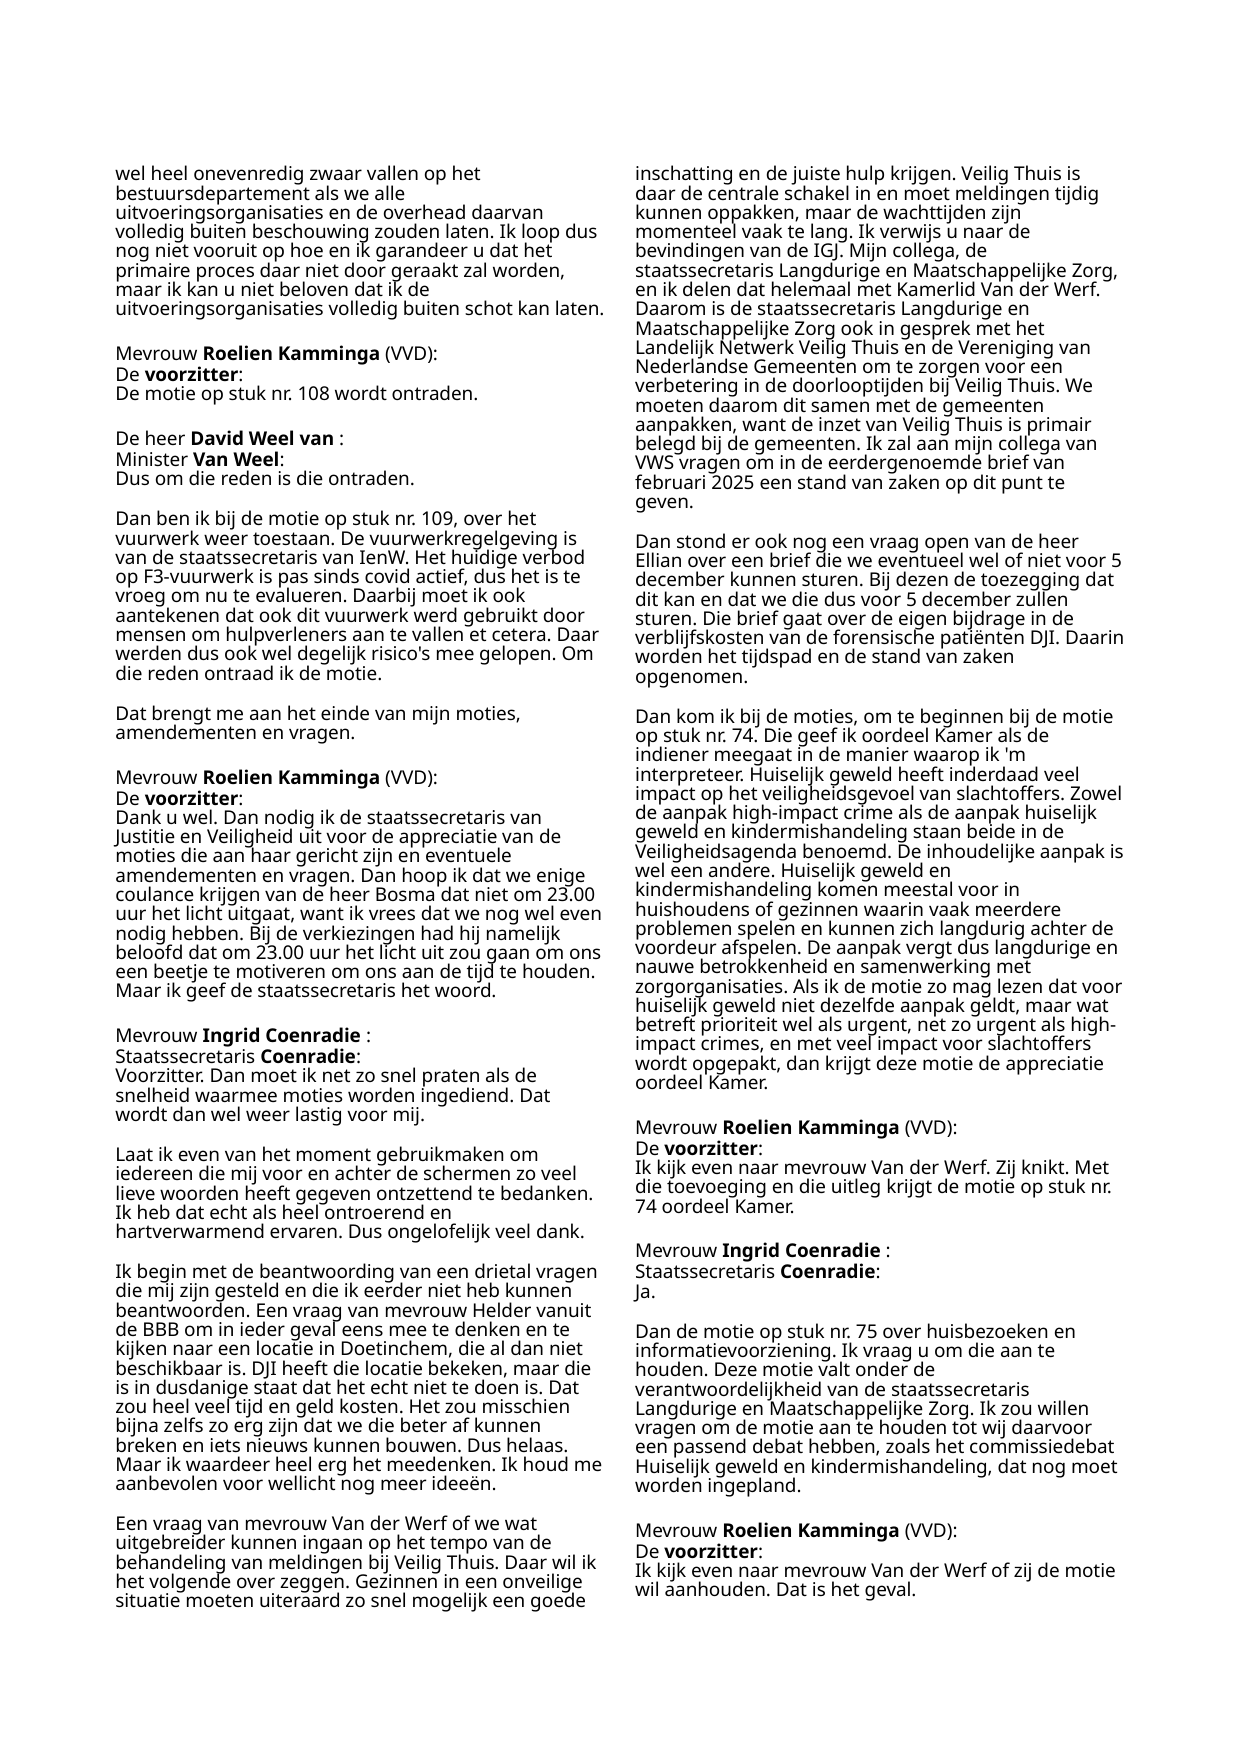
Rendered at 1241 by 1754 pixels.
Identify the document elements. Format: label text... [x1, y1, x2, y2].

text De motie op stuk nr. 108 wordt ontraden. [115, 385, 605, 404]
text Mevrouw Roelien Kamminga (VVD): [115, 340, 605, 366]
text Staatssecretaris Coenradie: [635, 1263, 1125, 1283]
text Voorzitter. Dan moet ik net zo snel praten als de snelheid waarmee moties worden ingediend. Dat wordt dan wel weer lastig voor mij. [115, 1067, 605, 1125]
text De heer David Weel van : [115, 425, 605, 451]
text De voorzitter: [115, 790, 605, 809]
text Dat brengt me aan het einde van mijn moties, amendementen en vragen. [115, 704, 605, 743]
text Mevrouw Ingrid Coenradie : [115, 1022, 605, 1048]
text Dan de motie op stuk nr. 75 over huisbezoeken en informatievoorziening. Ik vraag u om die aan te houden. Deze motie valt onder de verantwoordelijkheid van de staatssecretaris Langdurige en Maatschappelijke Zorg. Ik zou willen vragen om de motie aan te houden tot wij daarvoor een passend debat hebben, zoals het commissiedebat Huiselijk geweld en kindermishandeling, dat nog moet worden ingepland. [635, 1323, 1125, 1496]
text Dan ben ik bij de motie op stuk nr. 109, over het vuurwerk weer toestaan. De vuurwerkregelgeving is van de staatssecretaris van IenW. Het huidige verbod op F3-vuurwerk is pas sinds covid actief, dus het is te vroeg om nu te evalueren. Daarbij moet ik ook aantekenen dat ook dit vuurwerk werd gebruikt door mensen om hulpverleners aan te vallen et cetera. Daar werden dus ook wel degelijk risico's mee gelopen. Om die reden ontraad ik de motie. [115, 510, 605, 684]
text Minister Van Weel: [115, 451, 605, 470]
text De voorzitter: [635, 1543, 1125, 1562]
text Ik begin met de beantwoording van een drietal vragen die mij zijn gesteld en die ik eerder niet heb kunnen beantwoorden. Een vraag van mevrouw Helder vanuit de BBB om in ieder geval eens mee te denken en te kijken naar een locatie in Doetinchem, die al dan niet beschikbaar is. DJI heeft die locatie bekeken, maar die is in dusdanige staat dat het echt niet te doen is. Dat zou heel veel tijd en geld kosten. Het zou misschien bijna zelfs zo erg zijn dat we die beter af kunnen breken en iets nieuws kunnen bouwen. Dus helaas. Maar ik waardeer heel erg het meedenken. Ik houd me aanbevolen voor wellicht nog meer ideeën. [115, 1263, 605, 1494]
text Mevrouw Roelien Kamminga (VVD): [635, 1517, 1125, 1543]
text Staatssecretaris Coenradie: [115, 1048, 605, 1067]
text Dan stond er ook nog een vraag open van de heer Ellian over een brief die we eventueel wel of niet voor 5 december kunnen sturen. Bij dezen de toezegging dat dit kan en dat we die dus voor 5 december zullen sturen. Die brief gaat over de eigen bijdrage in de verblijfskosten van de forensische patiënten DJI. Daarin worden het tijdspad en de stand van zaken opgenomen. [635, 533, 1125, 687]
text De voorzitter: [115, 366, 605, 385]
text Dan kom ik bij de moties, om te beginnen bij de motie op stuk nr. 74. Die geef ik oordeel Kamer als de indiener meegaat in de manier waarop ik 'm interpreteer. Huiselijk geweld heeft inderdaad veel impact op het veiligheidsgevoel van slachtoffers. Zowel de aanpak high-impact crime als de aanpak huiselijk geweld en kindermishandeling staan beide in de Veiligheidsagenda benoemd. De inhoudelijke aanpak is wel een andere. Huiselijk geweld en kindermishandeling komen meestal voor in huishoudens of gezinnen waarin vaak meerdere problemen spelen en kunnen zich langdurig achter de voordeur afspelen. De aanpak vergt dus langdurige en nauwe betrokkenheid en samenwerking met zorgorganisaties. Als ik de motie zo mag lezen dat voor huiselijk geweld niet dezelfde aanpak geldt, maar wat betreft prioriteit wel als urgent, net zo urgent als high-impact crimes, en met veel impact voor slachtoffers wordt opgepakt, dan krijgt deze motie de appreciatie oordeel Kamer. [635, 708, 1125, 1093]
text Ik kijk even naar mevrouw Van der Werf. Zij knikt. Met die toevoeging en die uitleg krijgt de motie op stuk nr. 74 oordeel Kamer. [635, 1159, 1125, 1217]
text Ja. [635, 1283, 1125, 1302]
text De voorzitter: [635, 1140, 1125, 1159]
text Dus om die reden is die ontraden. [115, 470, 605, 490]
text Laat ik even van het moment gebruikmaken om iedereen die mij voor en achter de schermen zo veel lieve woorden heeft gegeven ontzettend te bedanken. Ik heb dat echt als heel ontroerend en hartverwarmend ervaren. Dus ongelofelijk veel dank. [115, 1146, 605, 1242]
text Dank u wel. Dan nodig ik de staatssecretaris van Justitie en Veiligheid uit voor de appreciatie van de moties die aan haar gericht zijn en eventuele amendementen en vragen. Dan hoop ik dat we enige coulance krijgen van de heer Bosma dat niet om 23.00 uur het licht uitgaat, want ik vrees dat we nog wel even nodig hebben. Bij de verkiezingen had hij namelijk beloofd dat om 23.00 uur het licht uit zou gaan om ons een beetje te motiveren om ons aan de tijd te houden. Maar ik geef de staatssecretaris het woord. [115, 809, 605, 1002]
text wel heel onevenredig zwaar vallen op het bestuursdepartement als we alle uitvoeringsorganisaties en de overhead daarvan volledig buiten beschouwing zouden laten. Ik loop dus nog niet vooruit op hoe en ik garandeer u dat het primaire proces daar niet door geraakt zal worden, maar ik kan u niet beloven dat ik de uitvoeringsorganisaties volledig buiten schot kan laten. [115, 165, 605, 319]
text inschatting en de juiste hulp krijgen. Veilig Thuis is daar de centrale schakel in en moet meldingen tijdig kunnen oppakken, maar de wachttijden zijn momenteel vaak te lang. Ik verwijs u naar de bevindingen van de IGJ. Mijn collega, de staatssecretaris Langdurige en Maatschappelijke Zorg, en ik delen dat helemaal met Kamerlid Van der Werf. Daarom is de staatssecretaris Langdurige en Maatschappelijke Zorg ook in gesprek met het Landelijk Netwerk Veilig Thuis en de Vereniging van Nederlandse Gemeenten om te zorgen voor een verbetering in de doorlooptijden bij Veilig Thuis. We moeten daarom dit samen met de gemeenten aanpakken, want de inzet van Veilig Thuis is primair belegd bij de gemeenten. Ik zal aan mijn collega van VWS vragen om in de eerdergenoemde brief van februari 2025 een stand van zaken op dit punt te geven. [635, 165, 1125, 512]
text Mevrouw Ingrid Coenradie : [635, 1238, 1125, 1263]
text Mevrouw Roelien Kamminga (VVD): [115, 764, 605, 790]
text Een vraag van mevrouw Van der Werf of we wat uitgebreider kunnen ingaan op het tempo van de behandeling van meldingen bij Veilig Thuis. Daar wil ik het volgende over zeggen. Gezinnen in een onveilige situatie moeten uiteraard zo snel mogelijk een goede [115, 1515, 605, 1611]
text Mevrouw Roelien Kamminga (VVD): [635, 1114, 1125, 1140]
text Ik kijk even naar mevrouw Van der Werf of zij de motie wil aanhouden. Dat is het geval. [635, 1562, 1125, 1601]
